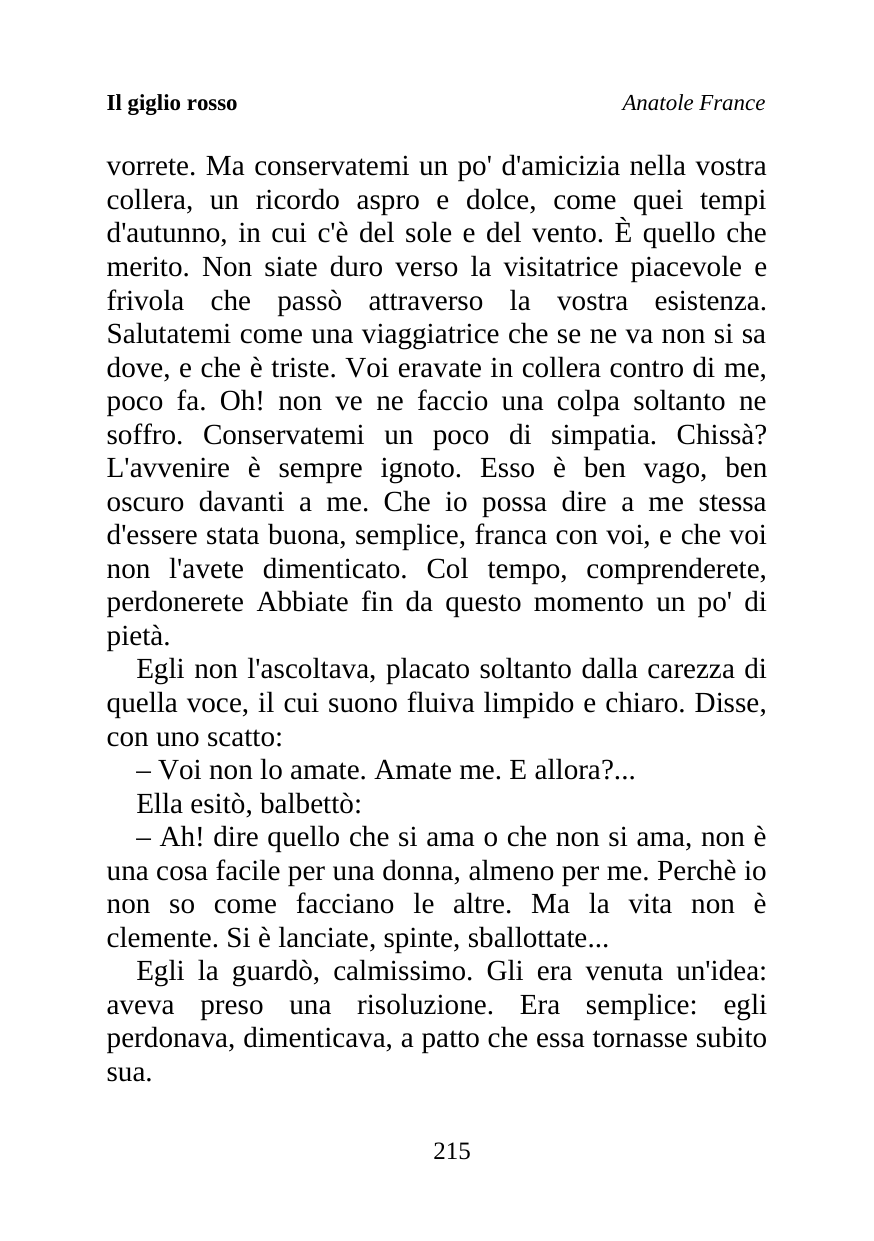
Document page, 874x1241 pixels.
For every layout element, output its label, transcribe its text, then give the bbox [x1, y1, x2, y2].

text – Ah! dire quello che si ama o che non si ama, non è una cosa facile per una donna, almeno per me. Perchè io non so come facciano le altre. Ma la vita non è clemente. Si è lanciate, spinte, sballottate... [106, 819, 768, 953]
text Egli la guardò, calmissimo. Gli era venuta un'idea: aveva preso una risoluzione. Era semplice: egli perdonava, dimenticava, a patto che essa tornasse subito sua. [106, 953, 768, 1088]
text – Voi non lo amate. Amate me. E allora?... [106, 752, 768, 786]
text Egli non l'ascoltava, placato soltanto dalla carezza di quella voce, il cui suono fluiva limpido e chiaro. Disse, con uno scatto: [106, 652, 768, 752]
text vorrete. Ma conservatemi un po' d'amicizia nella vostra collera, un ricordo aspro e dolce, come quei tempi d'autunno, in cui c'è del sole e del vento. È quello che merito. Non siate duro verso la visitatrice piacevole e frivola che passò attraverso la vostra esistenza. Salutatemi come una viaggiatrice che se ne va non si sa dove, e che è triste. Voi eravate in collera contro di me, poco fa. Oh! non ve ne faccio una colpa soltanto ne soffro. Conservatemi un poco di simpatia. Chissà? L'avvenire è sempre ignoto. Esso è ben vago, ben oscuro davanti a me. Che io possa dire a me stessa d'essere stata buona, semplice, franca con voi, e che voi non l'avete dimenticato. Col tempo, comprenderete, perdonerete Abbiate fin da questo momento un po' di pietà. [106, 148, 768, 652]
text Ella esitò, balbettò: [106, 786, 768, 819]
